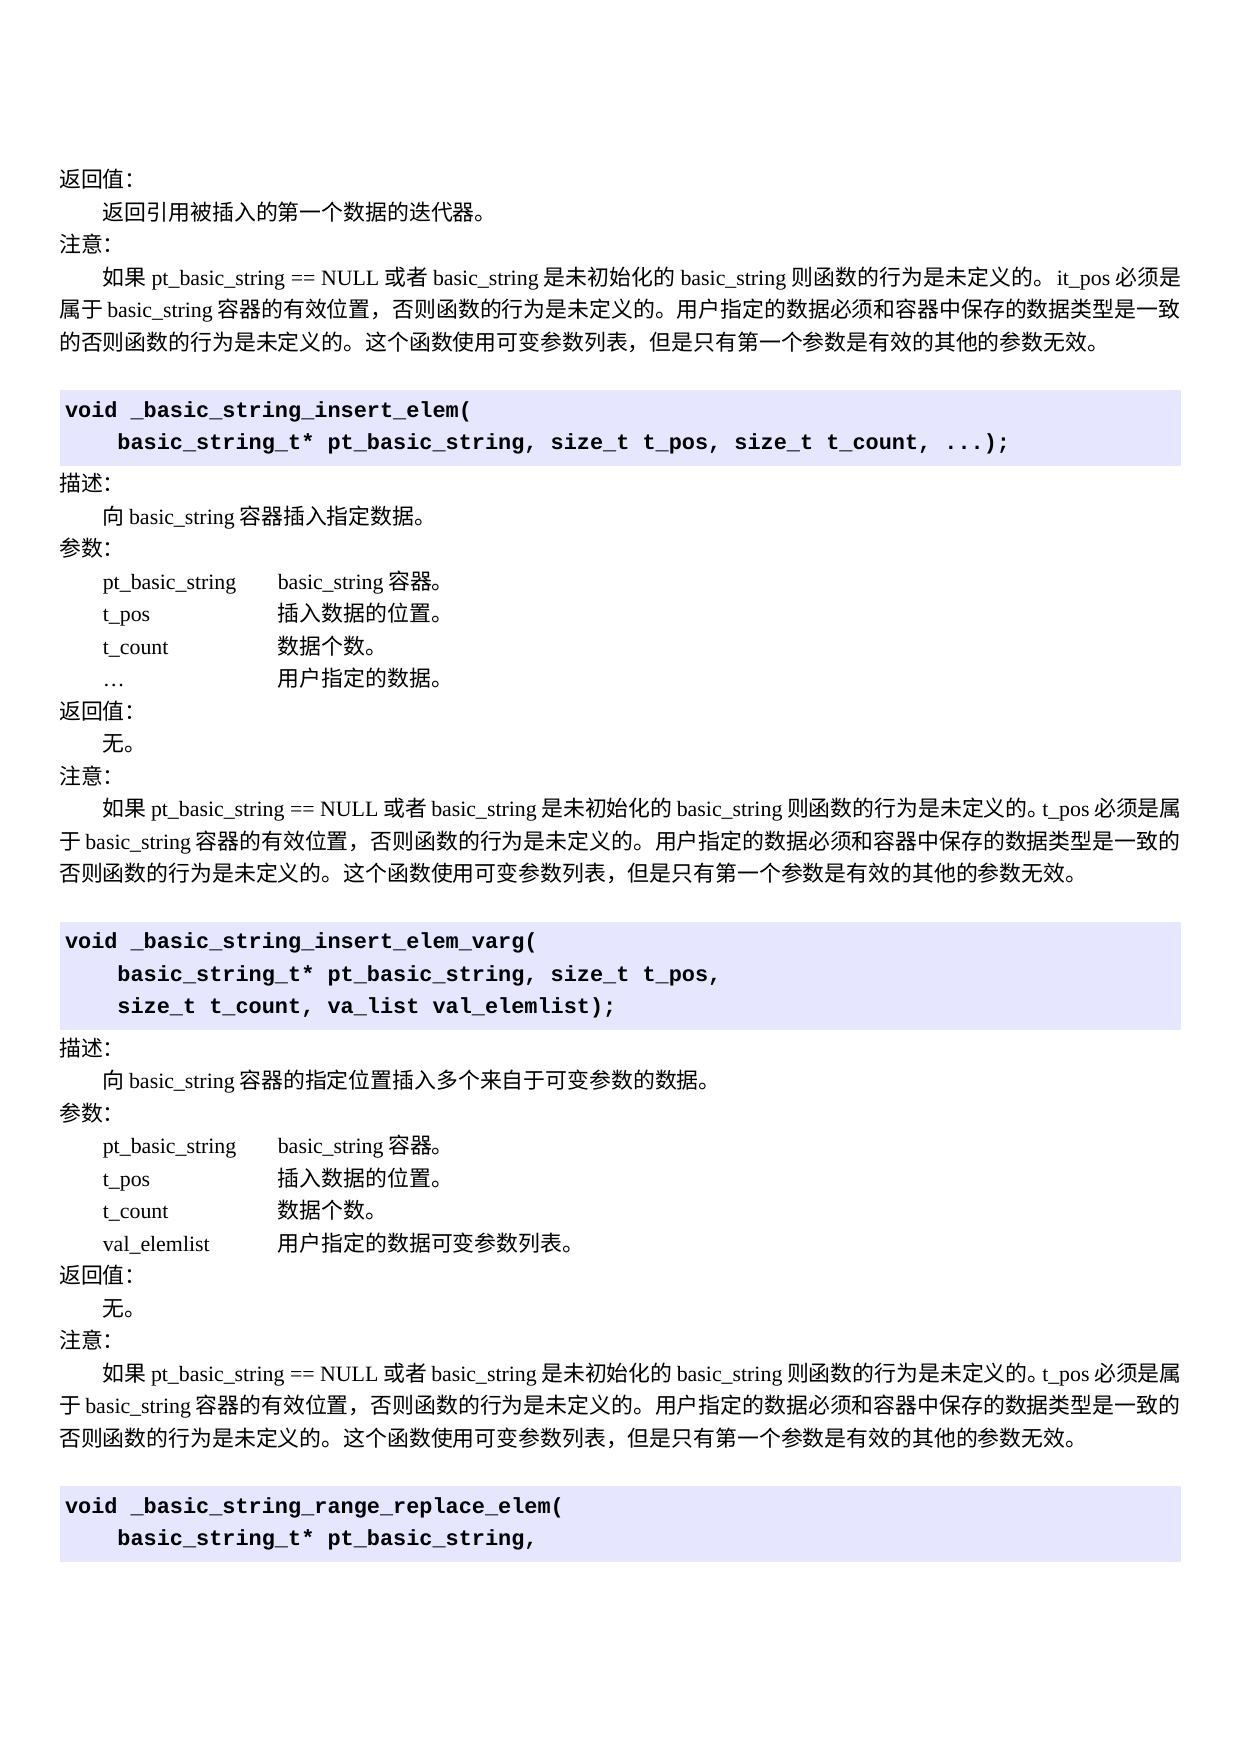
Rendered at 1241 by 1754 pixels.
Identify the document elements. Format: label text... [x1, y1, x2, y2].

text t_count 数据个数。 [59, 628, 1181, 661]
text 如果pt_basic_string == NULL或者basic_string是未初始化的basic_string则函数的行为是未定义的。t_pos必须是属于basic_string容器的有效位置，否则函数的行为是未定义的。用户指定的数据必须和容器中保存的数据类型是一致的否则函数的行为是未定义的。这个函数使用可变参数列表，但是只有第一个参数是有效的其他的参数无效。 [59, 1355, 1181, 1453]
text t_pos 插入数据的位置。 [59, 596, 1181, 628]
text 如果pt_basic_string == NULL或者basic_string是未初始化的basic_string则函数的行为是未定义的。t_pos必须是属于basic_string容器的有效位置，否则函数的行为是未定义的。用户指定的数据必须和容器中保存的数据类型是一致的否则函数的行为是未定义的。这个函数使用可变参数列表，但是只有第一个参数是有效的其他的参数无效。 [59, 791, 1181, 888]
text 注意： [59, 227, 1181, 259]
text pt_basic_string basic_string容器。 [59, 563, 1181, 596]
text 返回引用被插入的第一个数据的迭代器。 [59, 194, 1181, 227]
text 注意： [59, 758, 1181, 791]
text 注意： [59, 1323, 1181, 1355]
text 参数： [59, 1095, 1181, 1128]
text t_pos 插入数据的位置。 [59, 1160, 1181, 1193]
table_header void _basic_string_insert_elem( basic_string_t* pt_basic_string, size_t t_pos, size_t t_count, ...); [60, 390, 1181, 466]
text 参数： [59, 531, 1181, 563]
table_header void _basic_string_range_replace_elem( basic_string_t* pt_basic_string, [60, 1486, 1181, 1562]
text 返回值： [59, 693, 1181, 726]
text 向basic_string容器插入指定数据。 [59, 498, 1181, 531]
text … 用户指定的数据。 [59, 661, 1181, 693]
text 向basic_string容器的指定位置插入多个来自于可变参数的数据。 [59, 1063, 1181, 1095]
text val_elemlist 用户指定的数据可变参数列表。 [59, 1225, 1181, 1258]
text pt_basic_string basic_string容器。 [59, 1128, 1181, 1160]
table_header void _basic_string_insert_elem_varg( basic_string_t* pt_basic_string, size_t t_pos, size_t t_count, va_list val_elemlist); [60, 922, 1181, 1030]
text t_count 数据个数。 [59, 1193, 1181, 1225]
text 无。 [59, 726, 1181, 758]
text 如果pt_basic_string == NULL或者basic_string是未初始化的basic_string则函数的行为是未定义的。it_pos必须是属于basic_string容器的有效位置，否则函数的行为是未定义的。用户指定的数据必须和容器中保存的数据类型是一致的否则函数的行为是未定义的。这个函数使用可变参数列表，但是只有第一个参数是有效的其他的参数无效。 [59, 259, 1181, 357]
text 无。 [59, 1290, 1181, 1323]
text 返回值： [59, 162, 1181, 194]
text 返回值： [59, 1258, 1181, 1290]
text 描述： [59, 1031, 1181, 1063]
text 描述： [59, 467, 1181, 498]
